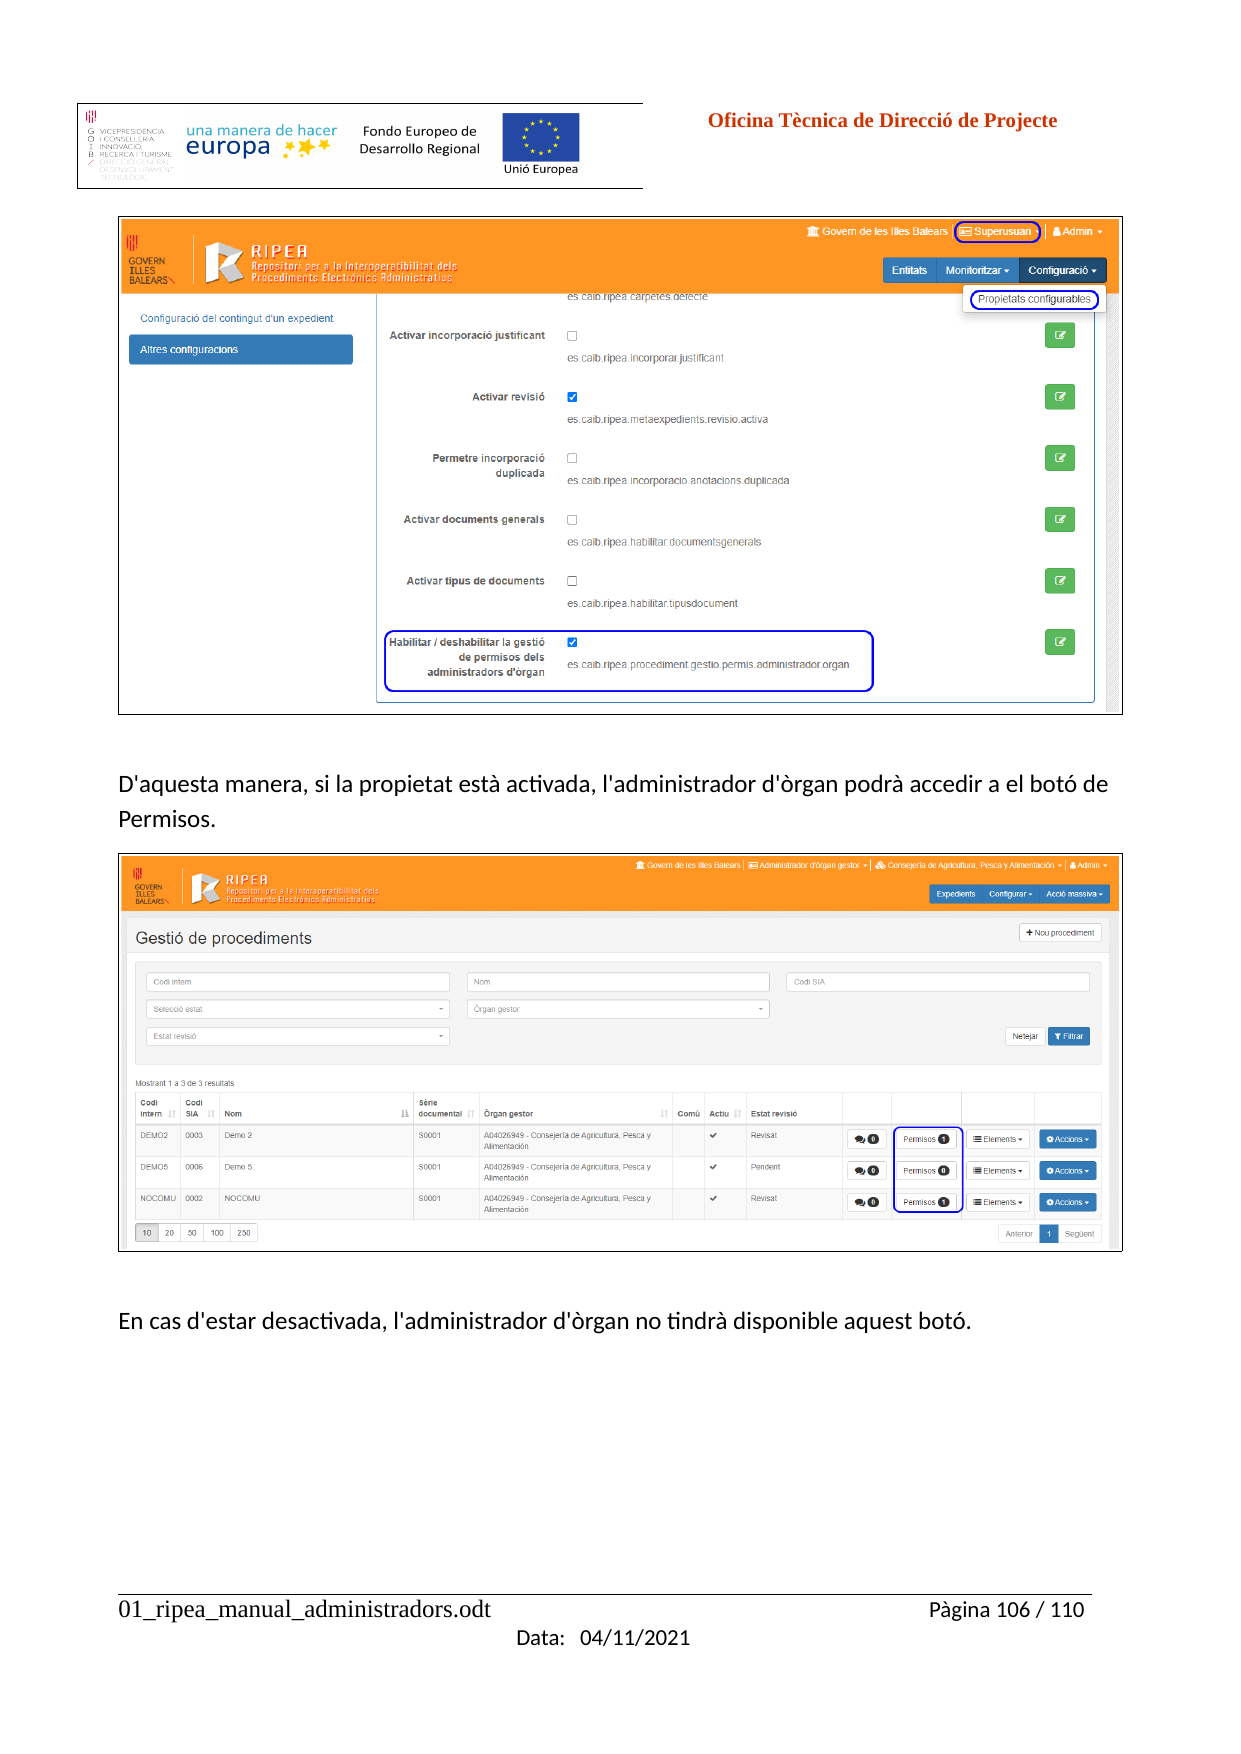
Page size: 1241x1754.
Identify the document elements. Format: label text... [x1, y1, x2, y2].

picture [82, 108, 178, 182]
picture [121, 856, 1119, 1249]
picture [184, 108, 585, 182]
picture [121, 219, 1119, 712]
text En cas d'estar desactivada, l'administrador d'òrgan no tindrà disponible aquest botó. [118, 1305, 1122, 1336]
text D'aquesta manera, si la propietat està activada, l'administrador d'òrgan podrà accedir a el botó de Permisos. [118, 769, 1122, 834]
